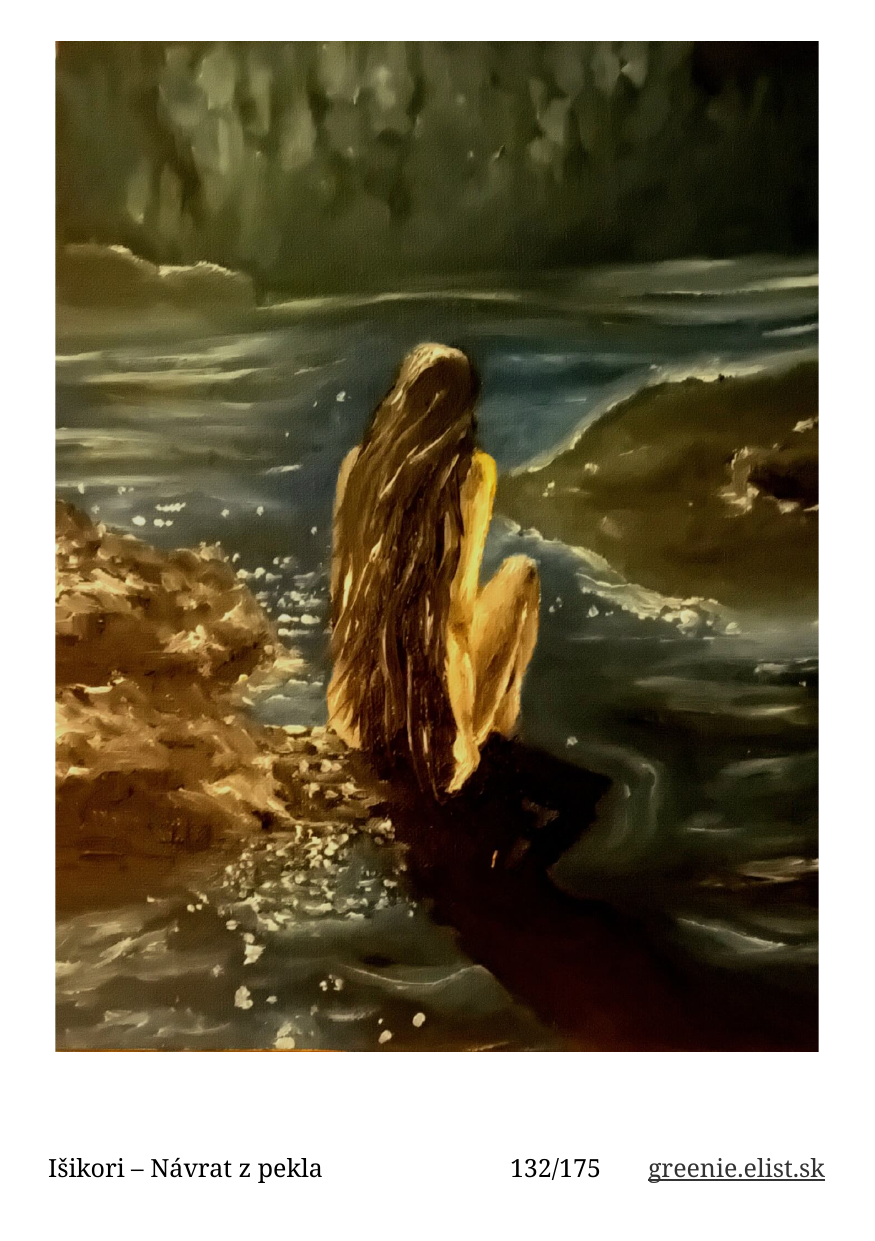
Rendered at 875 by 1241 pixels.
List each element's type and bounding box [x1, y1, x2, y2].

picture [55, 41, 819, 1052]
